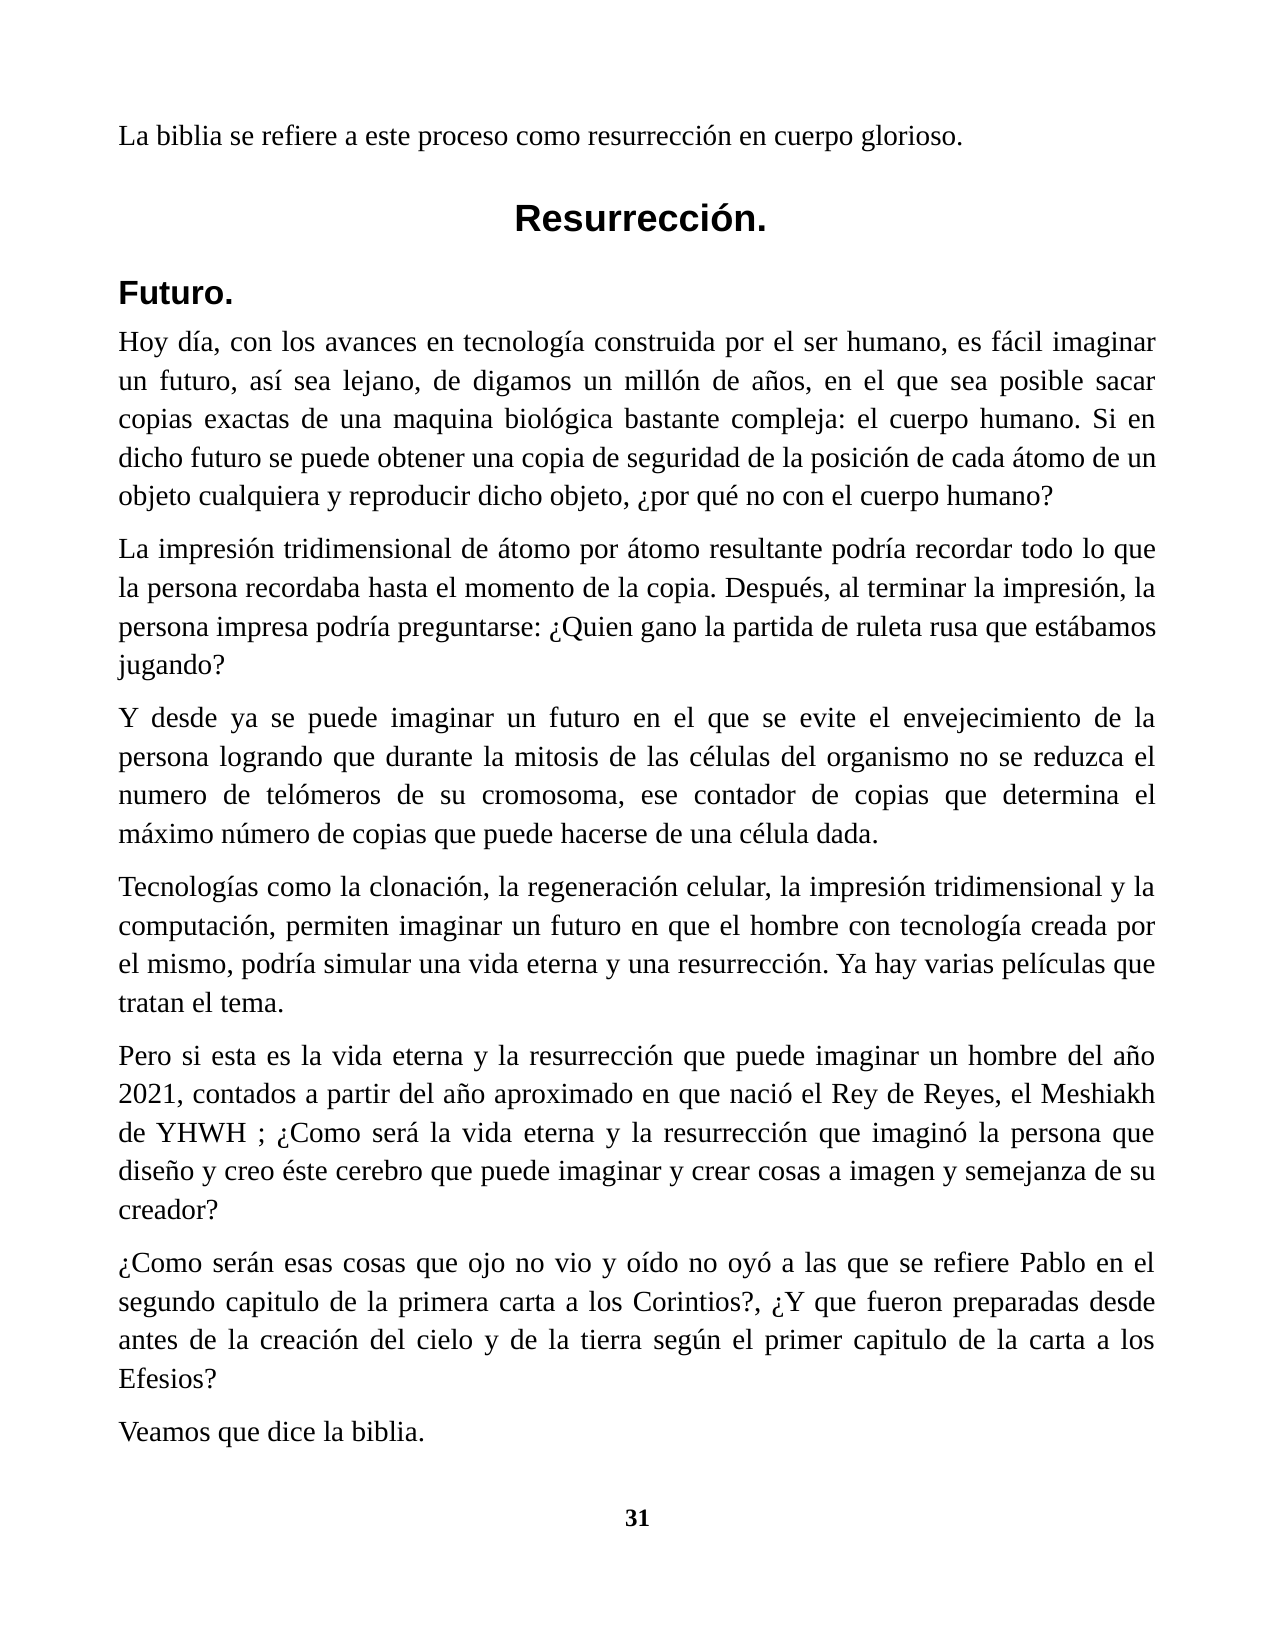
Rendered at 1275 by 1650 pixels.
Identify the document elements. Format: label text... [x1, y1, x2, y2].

text Hoy día, con los avances en tecnología construida por el ser humano, es fácil imaginar un futuro, así sea lejano, de digamos un millón de años, en el que sea posible sacar copias exactas de una maquina biológica bastante compleja: el cuerpo humano. Si en dicho futuro se puede obtener una copia de seguridad de la posición de cada átomo de un objeto cualquiera y reproducir dicho objeto, ¿por qué no con el cuerpo humano? [118, 324, 1157, 512]
text ¿Como serán esas cosas que ojo no vio y oído no oyó a las que se refiere Pablo en el segundo capitulo de la primera carta a los Corintios?, ¿Y que fueron preparadas desde antes de la creación del cielo y de la tierra según el primer capitulo de la carta a los Efesios? [118, 1245, 1157, 1394]
text La impresión tridimensional de átomo por átomo resultante podría recordar todo lo que la persona recordaba hasta el momento de la copia. Después, al terminar la impresión, la persona impresa podría preguntarse: ¿Quien gano la partida de ruleta rusa que estábamos jugando? [118, 532, 1157, 681]
text Y desde ya se puede imaginar un futuro en el que se evite el envejecimiento de la persona logrando que durante la mitosis de las células del organismo no se reduzca el numero de telómeros de su cromosoma, ese contador de copias que determina el máximo número de copias que puede hacerse de una célula dada. [118, 700, 1157, 849]
text Tecnologías como la clonación, la regeneración celular, la impresión tridimensional y la computación, permiten imaginar un futuro en que el hombre con tecnología creada por el mismo, podría simular una vida eterna y una resurrección. Ya hay varias películas que tratan el tema. [118, 869, 1157, 1018]
text La biblia se refiere a este proceso como resurrección en cuerpo glorioso. [118, 118, 1157, 152]
subtitle Resurrección. [124, 196, 1157, 240]
subtitle Futuro. [118, 273, 1157, 312]
text Pero si esta es la vida eterna y la resurrección que puede imaginar un hombre del año 2021, contados a partir del año aproximado en que nació el Rey de Reyes, el Meshiakh de YHWH ; ¿Como será la vida eterna y la resurrección que imaginó la persona que diseño y creo éste cerebro que puede imaginar y crear cosas a imagen y semejanza de su creador? [118, 1038, 1157, 1226]
text Veamos que dice la biblia. [118, 1414, 1157, 1447]
